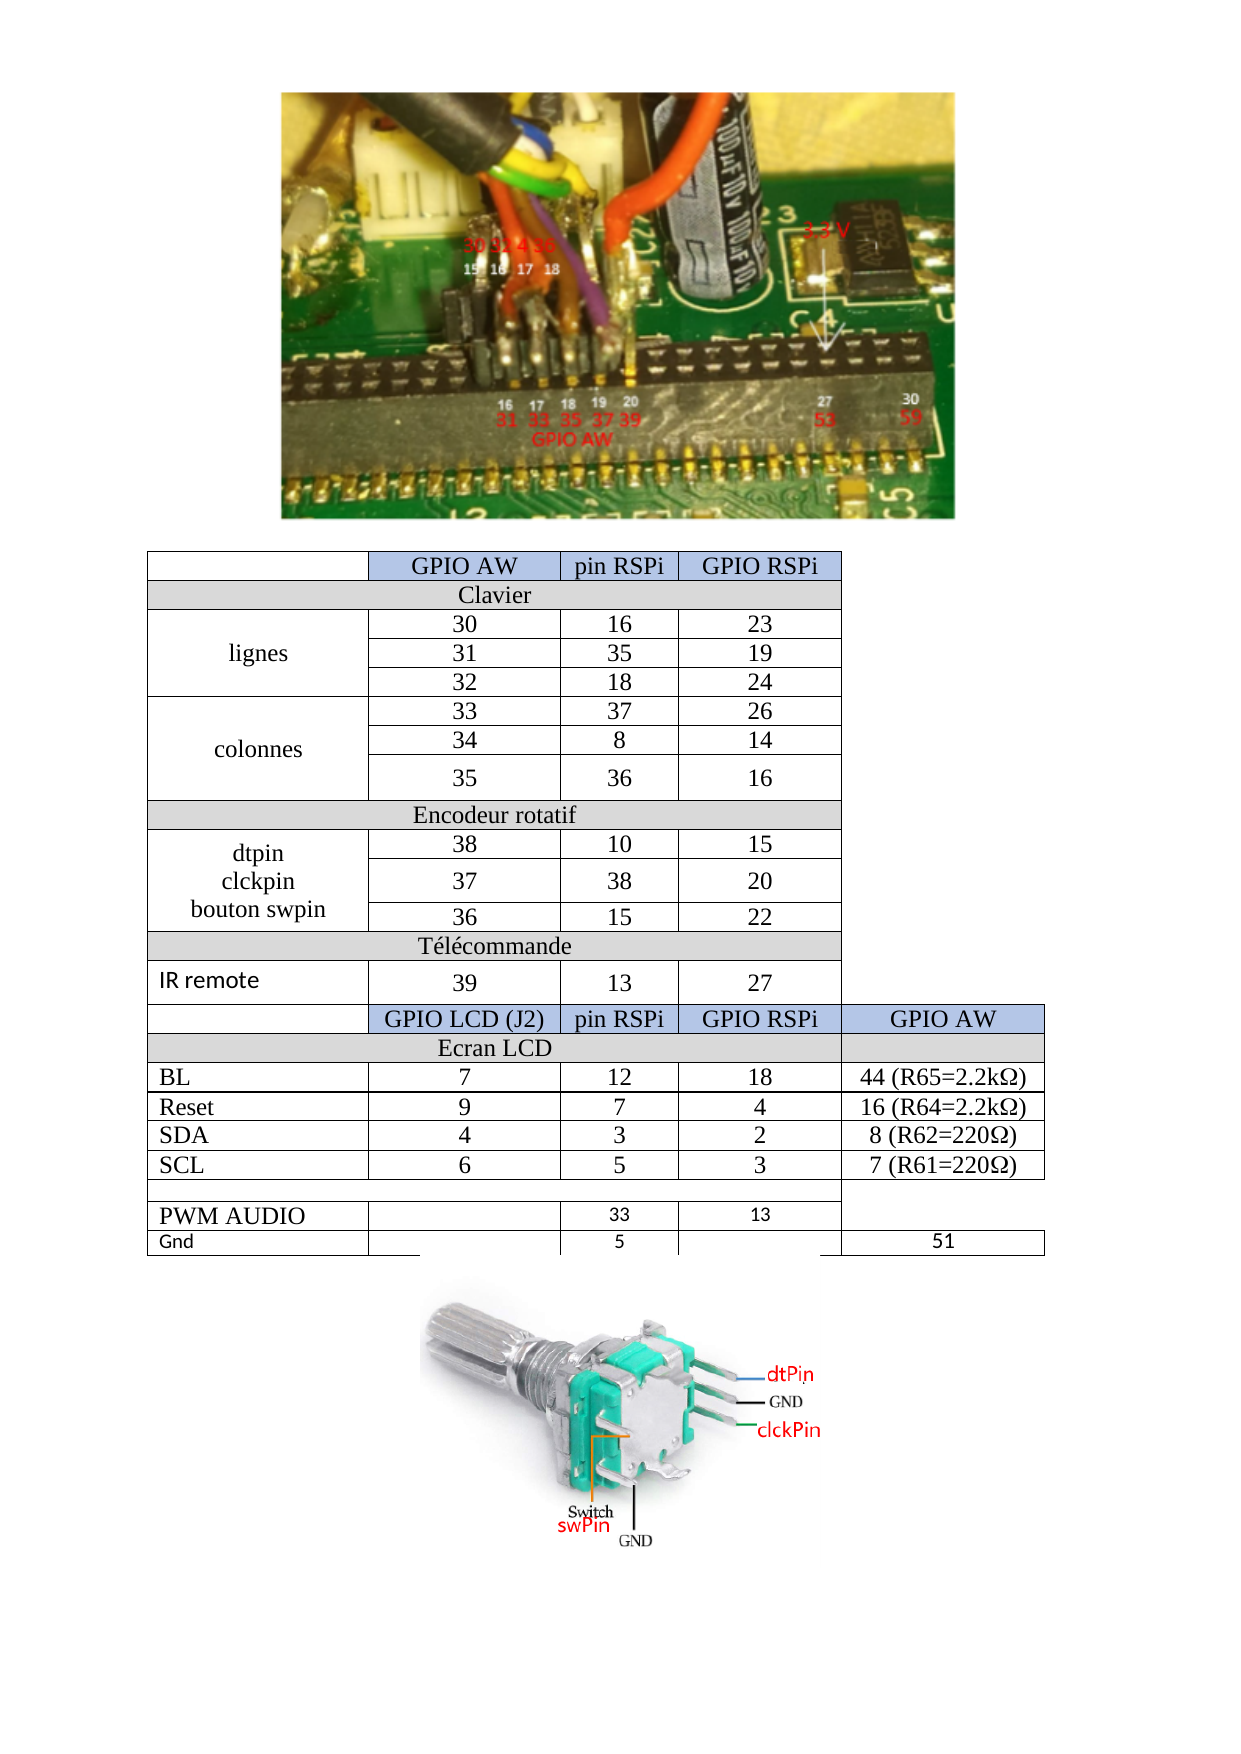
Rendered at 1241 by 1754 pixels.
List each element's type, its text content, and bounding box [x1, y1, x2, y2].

table_cell Encodeur rotatif [148, 801, 841, 829]
table_cell [842, 800, 1045, 829]
table_cell 16 (R64=2.2k) [842, 1093, 1044, 1120]
table_cell BL [148, 1063, 368, 1091]
table_cell colonnes [148, 697, 368, 800]
table_cell 9 [369, 1093, 560, 1120]
picture [277, 88, 957, 522]
table_cell 16 [679, 755, 841, 800]
table_cell SDA [148, 1121, 368, 1149]
table_header [842, 551, 1045, 580]
table_cell 27 [679, 961, 841, 1004]
table_cell 13 [679, 1202, 841, 1230]
table_cell [842, 829, 1045, 858]
table_cell 36 [369, 903, 560, 931]
table_cell dtpin clckpin bouton swpin [148, 830, 368, 931]
table_cell 38 [369, 830, 560, 858]
table_cell 51 [842, 1231, 1044, 1255]
table_cell PWM AUDIO [148, 1202, 368, 1230]
table_cell 5 [561, 1231, 678, 1255]
table_cell 35 [561, 639, 678, 667]
table_cell 5 [561, 1151, 678, 1178]
table_cell 12 [561, 1063, 678, 1091]
table_cell 13 [561, 961, 678, 1004]
table_cell 3 [561, 1121, 678, 1149]
table_cell 7 (R61=220) [842, 1151, 1044, 1178]
table_cell pin RSPi [561, 1005, 678, 1033]
table_cell [842, 1201, 1045, 1230]
table_cell GPIO RSPi [679, 1005, 841, 1033]
table_cell 18 [561, 668, 678, 696]
table_cell [842, 667, 1045, 696]
table_cell [842, 754, 1045, 800]
table_cell 32 [369, 668, 560, 696]
table_cell GPIO LCD (J2) [369, 1005, 560, 1033]
table_cell 8 [561, 726, 678, 754]
table_cell 20 [679, 859, 841, 902]
table_cell [148, 1005, 368, 1033]
table_cell 33 [561, 1202, 678, 1230]
table_cell IR remote [148, 961, 368, 1004]
table_cell Gnd [148, 1231, 368, 1255]
table_cell 15 [561, 903, 678, 931]
table_cell [842, 931, 1045, 960]
table_cell [369, 1231, 560, 1255]
table_header GPIO AW [369, 552, 560, 580]
table_cell [842, 725, 1045, 754]
table_cell 16 [561, 610, 678, 638]
table_cell 37 [561, 697, 678, 725]
table_cell 44 (R65=2.2k) [842, 1063, 1044, 1091]
table_cell GPIO AW [842, 1005, 1044, 1033]
table_cell 6 [369, 1151, 560, 1178]
table_cell 15 [679, 830, 841, 858]
table_cell 4 [679, 1093, 841, 1120]
table_cell 7 [369, 1063, 560, 1091]
table_cell 39 [369, 961, 560, 1004]
table_cell 35 [369, 755, 560, 800]
table_cell 26 [679, 697, 841, 725]
table_cell 37 [369, 859, 560, 902]
picture [420, 1255, 821, 1568]
table_cell 22 [679, 903, 841, 931]
table_cell [369, 1202, 560, 1230]
table_header pin RSPi [561, 552, 678, 580]
table_cell 38 [561, 859, 678, 902]
table_cell lignes [148, 610, 368, 696]
table_cell [148, 1180, 841, 1201]
table_cell [842, 696, 1045, 725]
table_cell [842, 858, 1045, 902]
table_cell 19 [679, 639, 841, 667]
table_cell [842, 1034, 1044, 1062]
table_cell 30 [369, 610, 560, 638]
table_cell Ecran LCD [148, 1034, 841, 1062]
table_cell Télécommande [148, 932, 841, 960]
table_cell 18 [679, 1063, 841, 1091]
table_cell [842, 902, 1045, 931]
table_cell Clavier [148, 581, 841, 609]
table_header GPIO RSPi [679, 552, 841, 580]
table_cell [842, 1180, 1045, 1201]
table_cell 24 [679, 668, 841, 696]
table_cell 23 [679, 610, 841, 638]
table_cell 4 [369, 1121, 560, 1149]
table_cell SCL [148, 1151, 368, 1178]
table_cell 31 [369, 639, 560, 667]
table_cell 34 [369, 726, 560, 754]
table_header [148, 552, 368, 580]
table_cell [842, 580, 1045, 609]
table_cell 10 [561, 830, 678, 858]
table_cell 14 [679, 726, 841, 754]
table_cell [679, 1231, 841, 1255]
table_cell 8 (R62=220) [842, 1121, 1044, 1149]
table_cell 7 [561, 1093, 678, 1120]
table_cell [842, 638, 1045, 667]
table_cell 33 [369, 697, 560, 725]
table_cell Reset [148, 1093, 368, 1120]
table_cell [842, 609, 1045, 638]
table_cell [842, 960, 1045, 1004]
table_cell 2 [679, 1121, 841, 1149]
table_cell 36 [561, 755, 678, 800]
table_cell 3 [679, 1151, 841, 1178]
